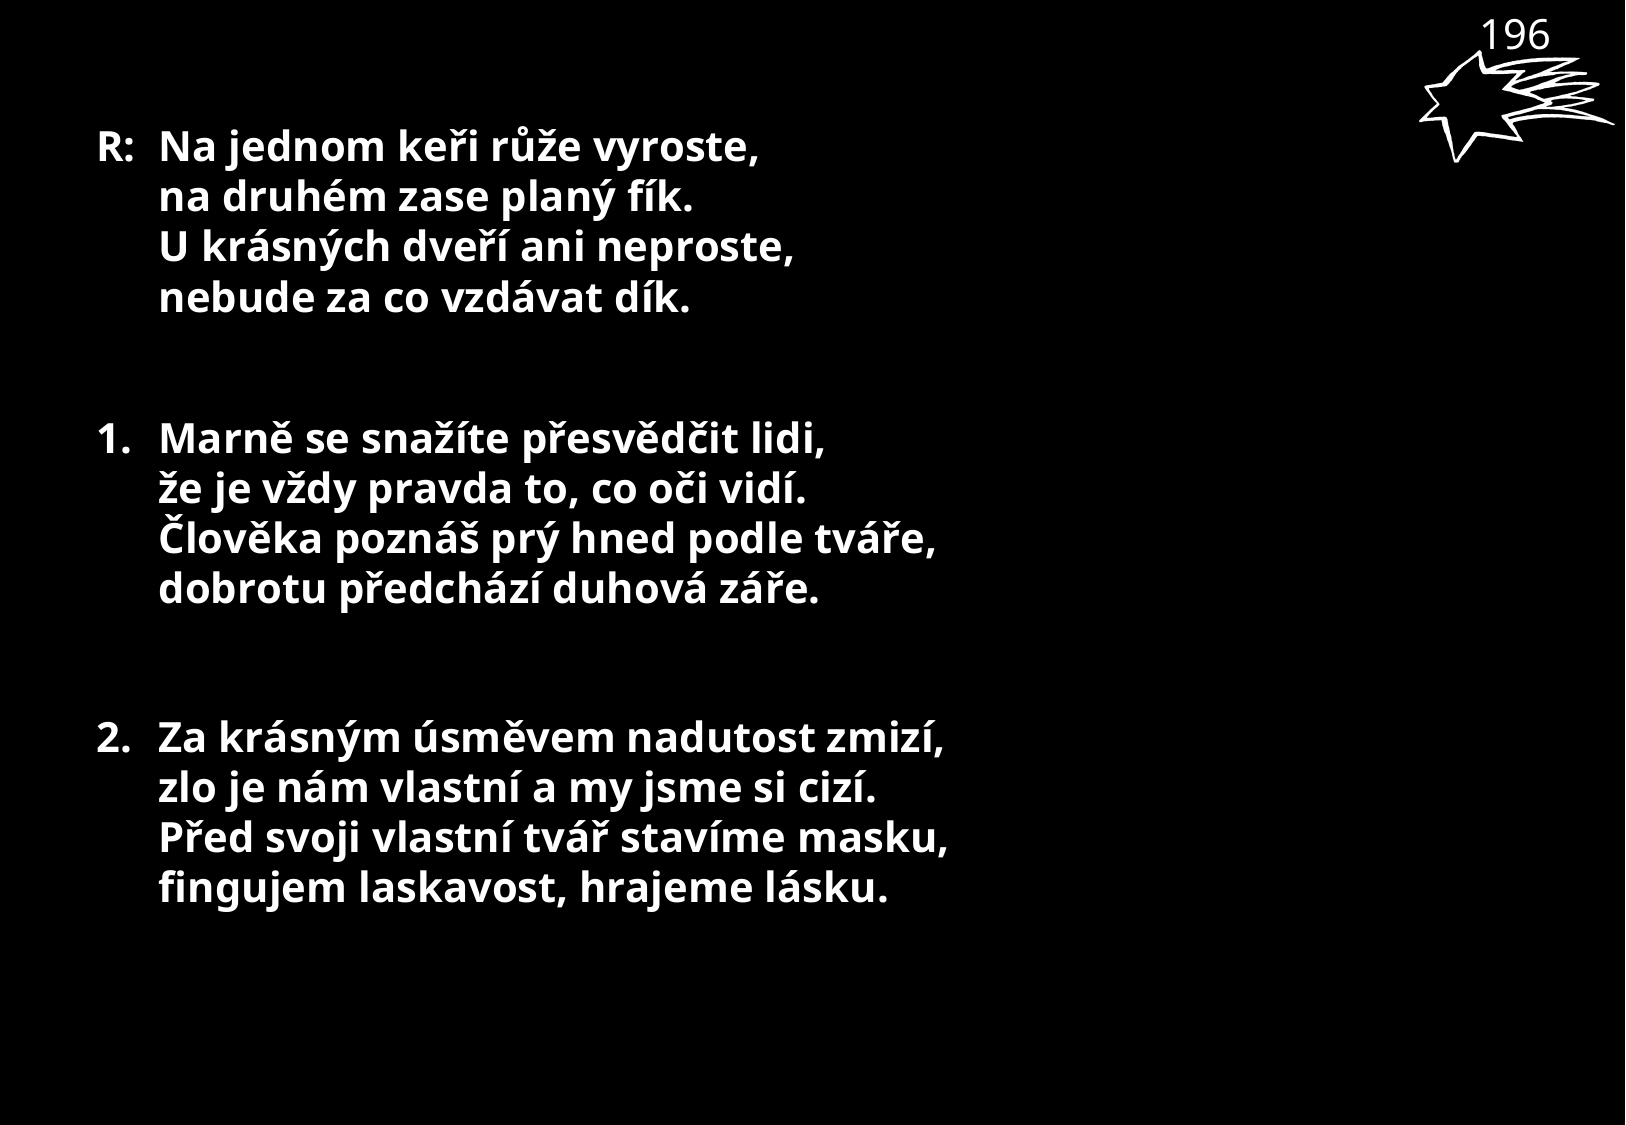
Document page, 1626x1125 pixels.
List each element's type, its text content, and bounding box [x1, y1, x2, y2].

text_box 196 [1405, 0, 1626, 66]
list R: Na jednom keři růže vyroste, na druhém zase planý fík. U krásných dveří ani neproste, nebude za co vzdávat dík. Marně se snažíte přesvědčit lidi, že je vždy pravda to, co oči vidí. Člověka poznáš prý hned podle tváře, dobrotu předchází duhová záře. 2. Za krásným úsměvem nadutost zmizí, zlo je nám vlastní a my jsme si cizí. Před svoji vlastní tvář stavíme masku, fingujem laskavost, hrajeme lásku. [81, 112, 1544, 1101]
